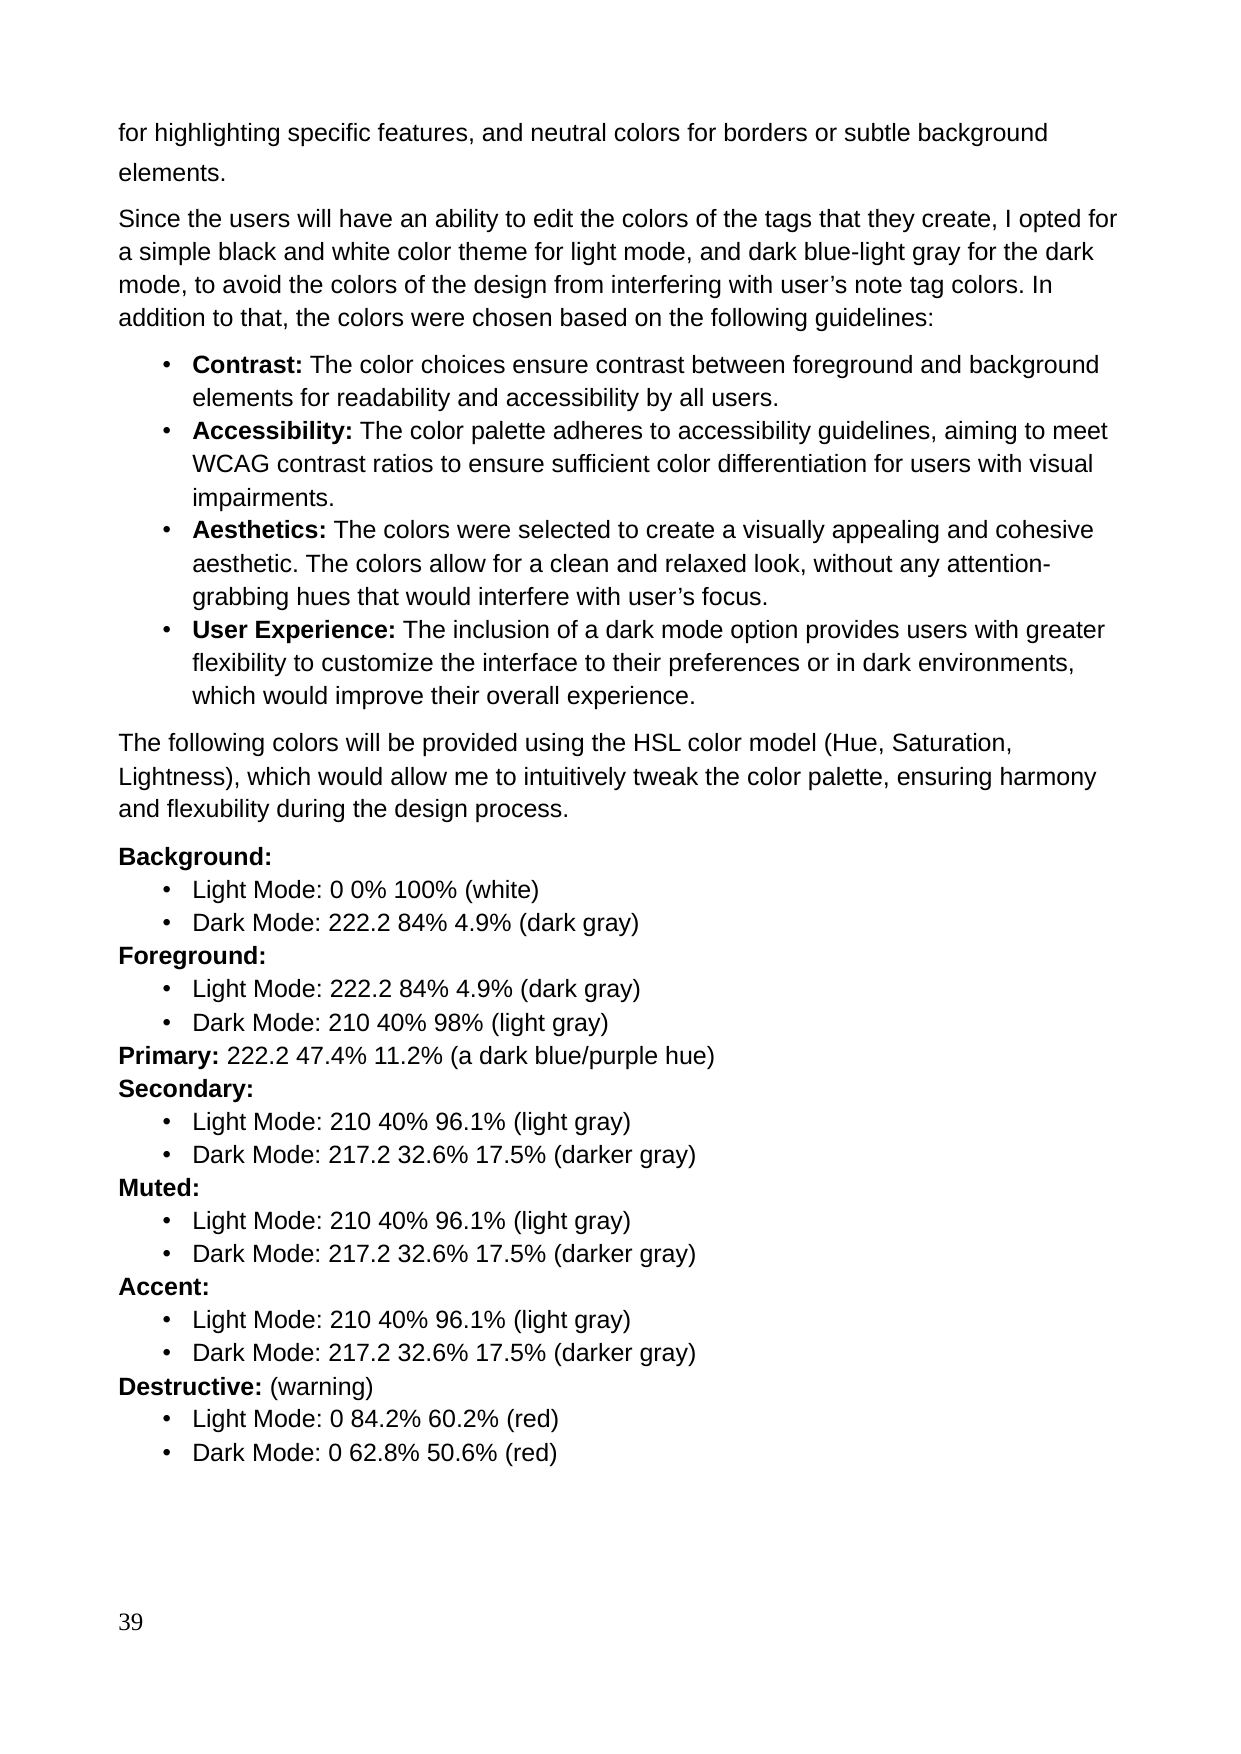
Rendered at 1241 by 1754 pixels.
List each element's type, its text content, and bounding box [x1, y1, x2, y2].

list Light Mode: 222.2 84% 4.9% (dark gray) [162, 974, 1122, 1003]
list Dark Mode: 0 62.8% 50.6% (red) [162, 1438, 1122, 1466]
list Dark Mode: 217.2 32.6% 17.5% (darker gray) [162, 1140, 1122, 1169]
text The following colors will be provided using the HSL color model (Hue, Saturation, Lightness), which would allow me to intuitively tweak the color palette, ensuring harmony and flexubility during the design process. [118, 728, 1122, 823]
list Light Mode: 210 40% 96.1% (light gray) [162, 1206, 1122, 1235]
list User Experience: The inclusion of a dark mode option provides users with greater flexibility to customize the interface to their preferences or in dark environments, which would improve their overall experience. [162, 615, 1122, 709]
list Dark Mode: 217.2 32.6% 17.5% (darker gray) [162, 1239, 1122, 1268]
list Contrast: The color choices ensure contrast between foreground and background elements for readability and accessibility by all users. [162, 350, 1122, 412]
text Background: [118, 842, 1122, 871]
list Accessibility: The color palette adheres to accessibility guidelines, aiming to meet WCAG contrast ratios to ensure sufficient color differentiation for users with visual impairments. [162, 416, 1122, 511]
list Dark Mode: 210 40% 98% (light gray) [162, 1007, 1122, 1036]
list for highlighting specific features, and neutral colors for borders or subtle background elements. [118, 118, 1122, 186]
text Destructive: (warning) [118, 1371, 1122, 1400]
list Light Mode: 210 40% 96.1% (light gray) [162, 1107, 1122, 1136]
list Aesthetics: The colors were selected to create a visually appealing and cohesive aesthetic. The colors allow for a clean and relaxed look, without any attention-grabbing hues that would interfere with user’s focus. [162, 516, 1122, 610]
list Dark Mode: 217.2 32.6% 17.5% (darker gray) [162, 1338, 1122, 1367]
list Dark Mode: 222.2 84% 4.9% (dark gray) [162, 908, 1122, 937]
list Light Mode: 210 40% 96.1% (light gray) [162, 1305, 1122, 1334]
list Light Mode: 0 0% 100% (white) [162, 875, 1122, 904]
text Accent: [118, 1272, 1122, 1301]
list Light Mode: 0 84.2% 60.2% (red) [162, 1404, 1122, 1433]
text Secondary: [118, 1074, 1122, 1102]
text Muted: [118, 1173, 1122, 1202]
text Foreground: [118, 941, 1122, 970]
text Since the users will have an ability to edit the colors of the tags that they create, I opted for a simple black and white color theme for light mode, and dark blue-light gray for the dark mode, to avoid the colors of the design from interfering with user’s note tag colors. In addition to that, the colors were chosen based on the following guidelines: [118, 203, 1122, 331]
text Primary: 222.2 47.4% 11.2% (a dark blue/purple hue) [118, 1041, 1122, 1069]
